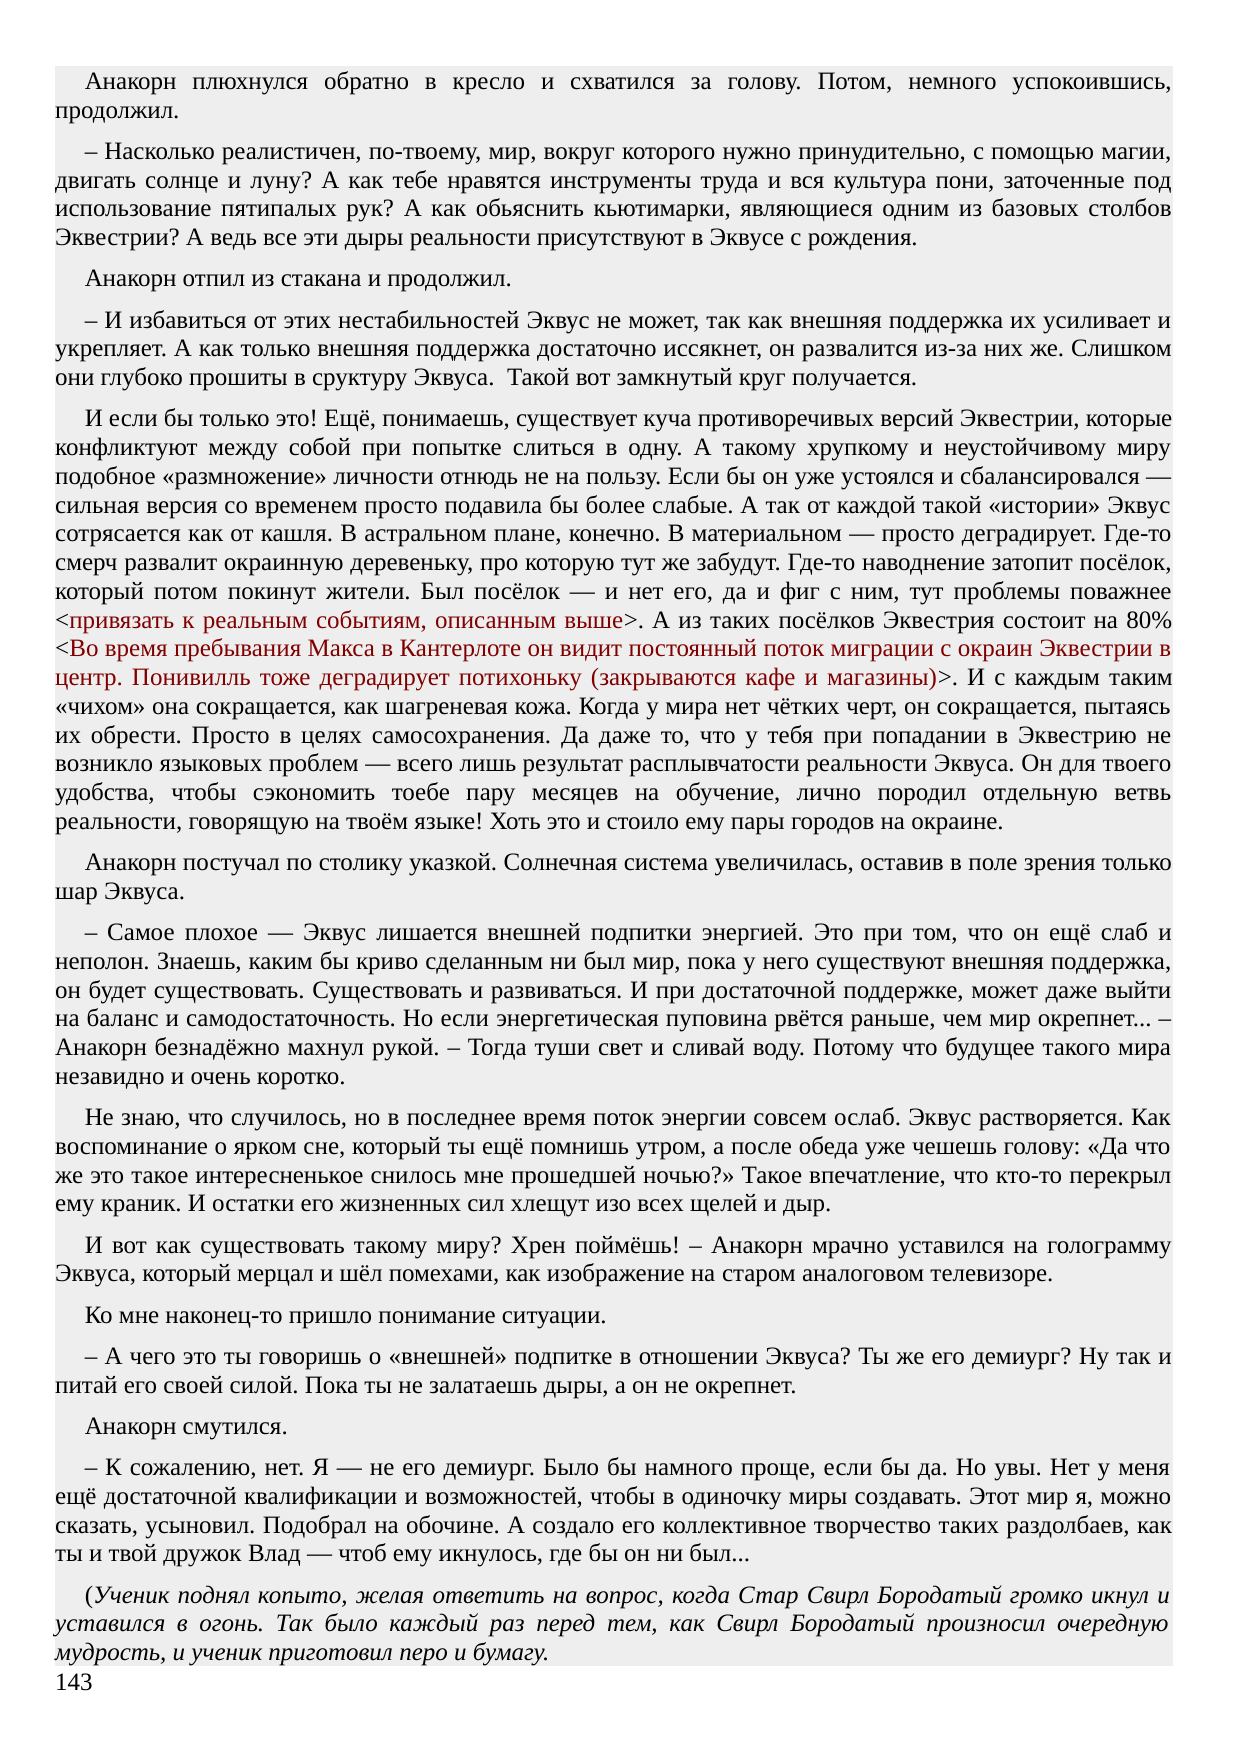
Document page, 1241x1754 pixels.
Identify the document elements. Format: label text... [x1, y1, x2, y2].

text Анакорн смутился. [55, 1411, 1173, 1440]
text – Самое плохое — Эквус лишается внешней подпитки энергией. Это при том, что он ещё слаб и неполон. Знаешь, каким бы криво сделанным ни был мир, пока у него существуют внешняя поддержка, он будет существовать. Существовать и развиваться. И при достаточной поддержке, может даже выйти на баланс и самодостаточность. Но если энергетическая пуповина рвётся раньше, чем мир окрепнет... – Анакорн безнадёжно махнул рукой. – Тогда туши свет и сливай воду. Потому что будущее такого мира незавидно и очень коротко. [55, 917, 1173, 1090]
text – К сожалению, нет. Я — не его демиург. Было бы намного проще, если бы да. Но увы. Нет у меня ещё достаточной квалификации и возможностей, чтобы в одиночку миры создавать. Этот мир я, можно сказать, усыновил. Подобрал на обочине. А создало его коллективное творчество таких раздолбаев, как ты и твой дружок Влад — чтоб ему икнулось, где бы он ни был... [55, 1452, 1173, 1567]
text Не знаю, что случилось, но в последнее время поток энергии совсем ослаб. Эквус растворяется. Как воспоминание о ярком сне, который ты ещё помнишь утром, а после обеда уже чешешь голову: «Да что же это такое интересненькое снилось мне прошедшей ночью?» Такое впечатление, что кто-то перекрыл ему краник. И остатки его жизненных сил хлещут изо всех щелей и дыр. [55, 1102, 1173, 1217]
text И вот как существовать такому миру? Хрен поймёшь! – Анакорн мрачно уставился на голограмму Эквуса, который мерцал и шёл помехами, как изображение на старом аналоговом телевизоре. [55, 1230, 1173, 1287]
text Ко мне наконец-то пришло понимание ситуации. [55, 1300, 1173, 1328]
text И если бы только это! Ещё, понимаешь, существует куча противоречивых версий Эквестрии, которые конфликтуют между собой при попытке слиться в одну. А такому хрупкому и неустойчивому миру подобное «размножение» личности отнюдь не на пользу. Если бы он уже устоялся и сбалансировался — сильная версия со временем просто подавила бы более слабые. А так от каждой такой «истории» Эквус сотрясается как от кашля. В астральном плане, конечно. В материальном — просто деградирует. Где-то смерч развалит окраинную деревеньку, про которую тут же забудут. Где-то наводнение затопит посёлок, который потом покинут жители. Был посёлок — и нет его, да и фиг с ним, тут проблемы поважнее <привязать к реальным событиям, описанным выше>. А из таких посёлков Эквестрия состоит на 80% <Во время пребывания Макса в Кантерлоте он видит постоянный поток миграции с окраин Эквестрии в центр. Понивилль тоже деградирует потихоньку (закрываются кафе и магазины)>. И с каждым таким «чихом» она сокращается, как шагреневая кожа. Когда у мира нет чётких черт, он сокращается, пытаясь их обрести. Просто в целях самосохранения. Да даже то, что у тебя при попадании в Эквестрию не возникло языковых проблем — всего лишь результат расплывчатости реальности Эквуса. Он для твоего удобства, чтобы сэкономить тоебе пару месяцев на обучение, лично породил отдельную ветвь реальности, говорящую на твоём языке! Хоть это и стоило ему пары городов на окраине. [55, 403, 1173, 835]
text – Насколько реалистичен, по-твоему, мир, вокруг которого нужно принудительно, с помощью магии, двигать солнце и луну? А как тебе нравятся инструменты труда и вся культура пони, заточенные под использование пятипалых рук? А как обьяснить кьютимарки, являющиеся одним из базовых столбов Эквестрии? А ведь все эти дыры реальности присутствуют в Эквусе с рождения. [55, 136, 1173, 251]
text Анакорн постучал по столику указкой. Солнечная система увеличилась, оставив в поле зрения только шар Эквуса. [55, 847, 1173, 905]
text – И избавиться от этих нестабильностей Эквус не может, так как внешняя поддержка их усиливает и укрепляет. А как только внешняя поддержка достаточно иссякнет, он развалится из-за них же. Слишком они глубоко прошиты в сруктуру Эквуса. Такой вот замкнутый круг получается. [55, 305, 1173, 391]
text (Ученик поднял копыто, желая ответить на вопрос, когда Стар Свирл Бородатый громко икнул и уставился в огонь. Так было каждый раз перед тем, как Свирл Бородатый произносил очередную мудрость, и ученик приготовил перо и бумагу. [55, 1580, 1173, 1666]
text Анакорн отпил из стакана и продолжил. [55, 263, 1173, 292]
text – А чего это ты говоришь о «внешней» подпитке в отношении Эквуса? Ты же его демиург? Ну так и питай его своей силой. Пока ты не залатаешь дыры, а он не окрепнет. [55, 1341, 1173, 1398]
text Анакорн плюхнулся обратно в кресло и схватился за голову. Потом, немного успокоившись, продолжил. [55, 66, 1173, 123]
